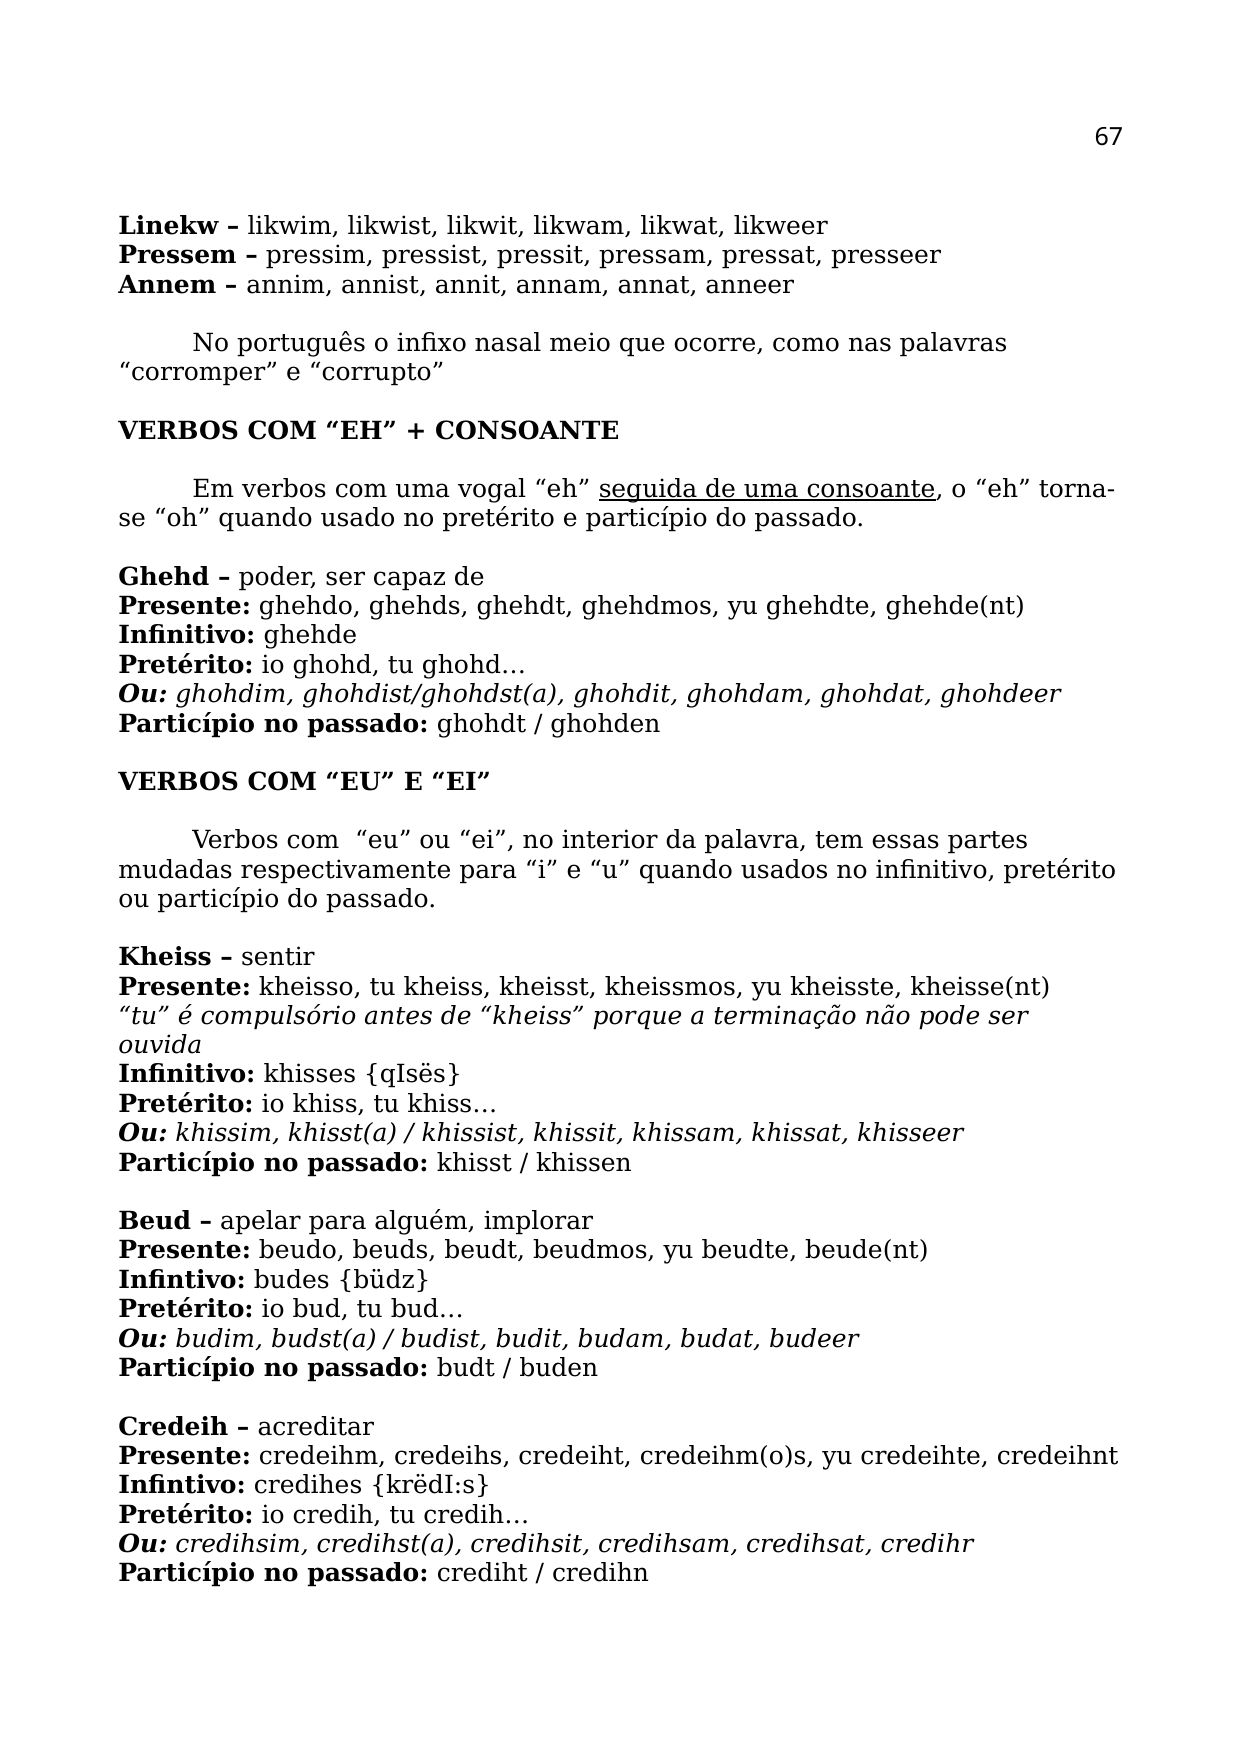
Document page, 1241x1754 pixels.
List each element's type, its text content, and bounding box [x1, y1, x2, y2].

text Em verbos com uma vogal “eh” seguida de uma consoante, o “eh” torna-se “oh” quando usado no pretérito e particípio do passado. [118, 474, 1123, 532]
text Particípio no passado: khisst / khissen [118, 1147, 1123, 1177]
text Annem – annim, annist, annit, annam, annat, anneer [118, 269, 1123, 299]
text Ou: credihsim, credihst(a), credihsit, credihsam, credihsat, credihr [118, 1529, 1123, 1558]
text Presente: beudo, beuds, beudt, beudmos, yu beudte, beude(nt) [118, 1235, 1123, 1265]
text Particípio no passado: budt / buden [118, 1353, 1123, 1382]
subtitle VERBOS COM “EU” E “EI” [118, 767, 1123, 796]
text Particípio no passado: crediht / credihn [118, 1558, 1123, 1588]
text Pretérito: io credih, tu credih… [118, 1499, 1123, 1529]
text Presente: ghehdo, ghehds, ghehdt, ghehdmos, yu ghehdte, ghehde(nt) [118, 591, 1123, 620]
text Ou: khissim, khisst(a) / khissist, khissit, khissam, khissat, khisseer [118, 1118, 1123, 1147]
text Ghehd – poder, ser capaz de [118, 562, 1123, 591]
subtitle VERBOS COM “EH” + CONSOANTE [118, 416, 1123, 445]
text Credeih – acreditar [118, 1411, 1123, 1441]
text Pretérito: io khiss, tu khiss… [118, 1089, 1123, 1118]
text Particípio no passado: ghohdt / ghohden [118, 708, 1123, 738]
text Ou: ghohdim, ghohdist/ghohdst(a), ghohdit, ghohdam, ghohdat, ghohdeer [118, 679, 1123, 708]
text Infintivo: credihes {krëdI:s} [118, 1470, 1123, 1499]
text “tu” é compulsório antes de “kheiss” porque a terminação não pode ser ouvida [118, 1001, 1123, 1059]
text Presente: credeihm, credeihs, credeiht, credeihm(o)s, yu credeihte, credeihnt [118, 1441, 1123, 1470]
text Infinitivo: khisses {qIsës} [118, 1059, 1123, 1089]
text Ou: budim, budst(a) / budist, budit, budam, budat, budeer [118, 1323, 1123, 1353]
text Presente: kheisso, tu kheiss, kheisst, kheissmos, yu kheisste, kheisse(nt) [118, 972, 1123, 1001]
text Verbos com “eu” ou “ei”, no interior da palavra, tem essas partes mudadas respectivamente para “i” e “u” quando usados no infinitivo, pretérito ou particípio do passado. [118, 826, 1123, 913]
text Kheiss – sentir [118, 942, 1123, 972]
text No português o infixo nasal meio que ocorre, como nas palavras “corromper” e “corrupto” [118, 328, 1123, 386]
text Beud – apelar para alguém, implorar [118, 1206, 1123, 1235]
text Infintivo: budes {büdz} [118, 1265, 1123, 1294]
text Pretérito: io bud, tu bud… [118, 1294, 1123, 1323]
text Pressem – pressim, pressist, pressit, pressam, pressat, presseer [118, 240, 1123, 269]
text Pretérito: io ghohd, tu ghohd… [118, 650, 1123, 679]
text Linekw – likwim, likwist, likwit, likwam, likwat, likweer [118, 211, 1123, 240]
text Infinitivo: ghehde [118, 620, 1123, 650]
